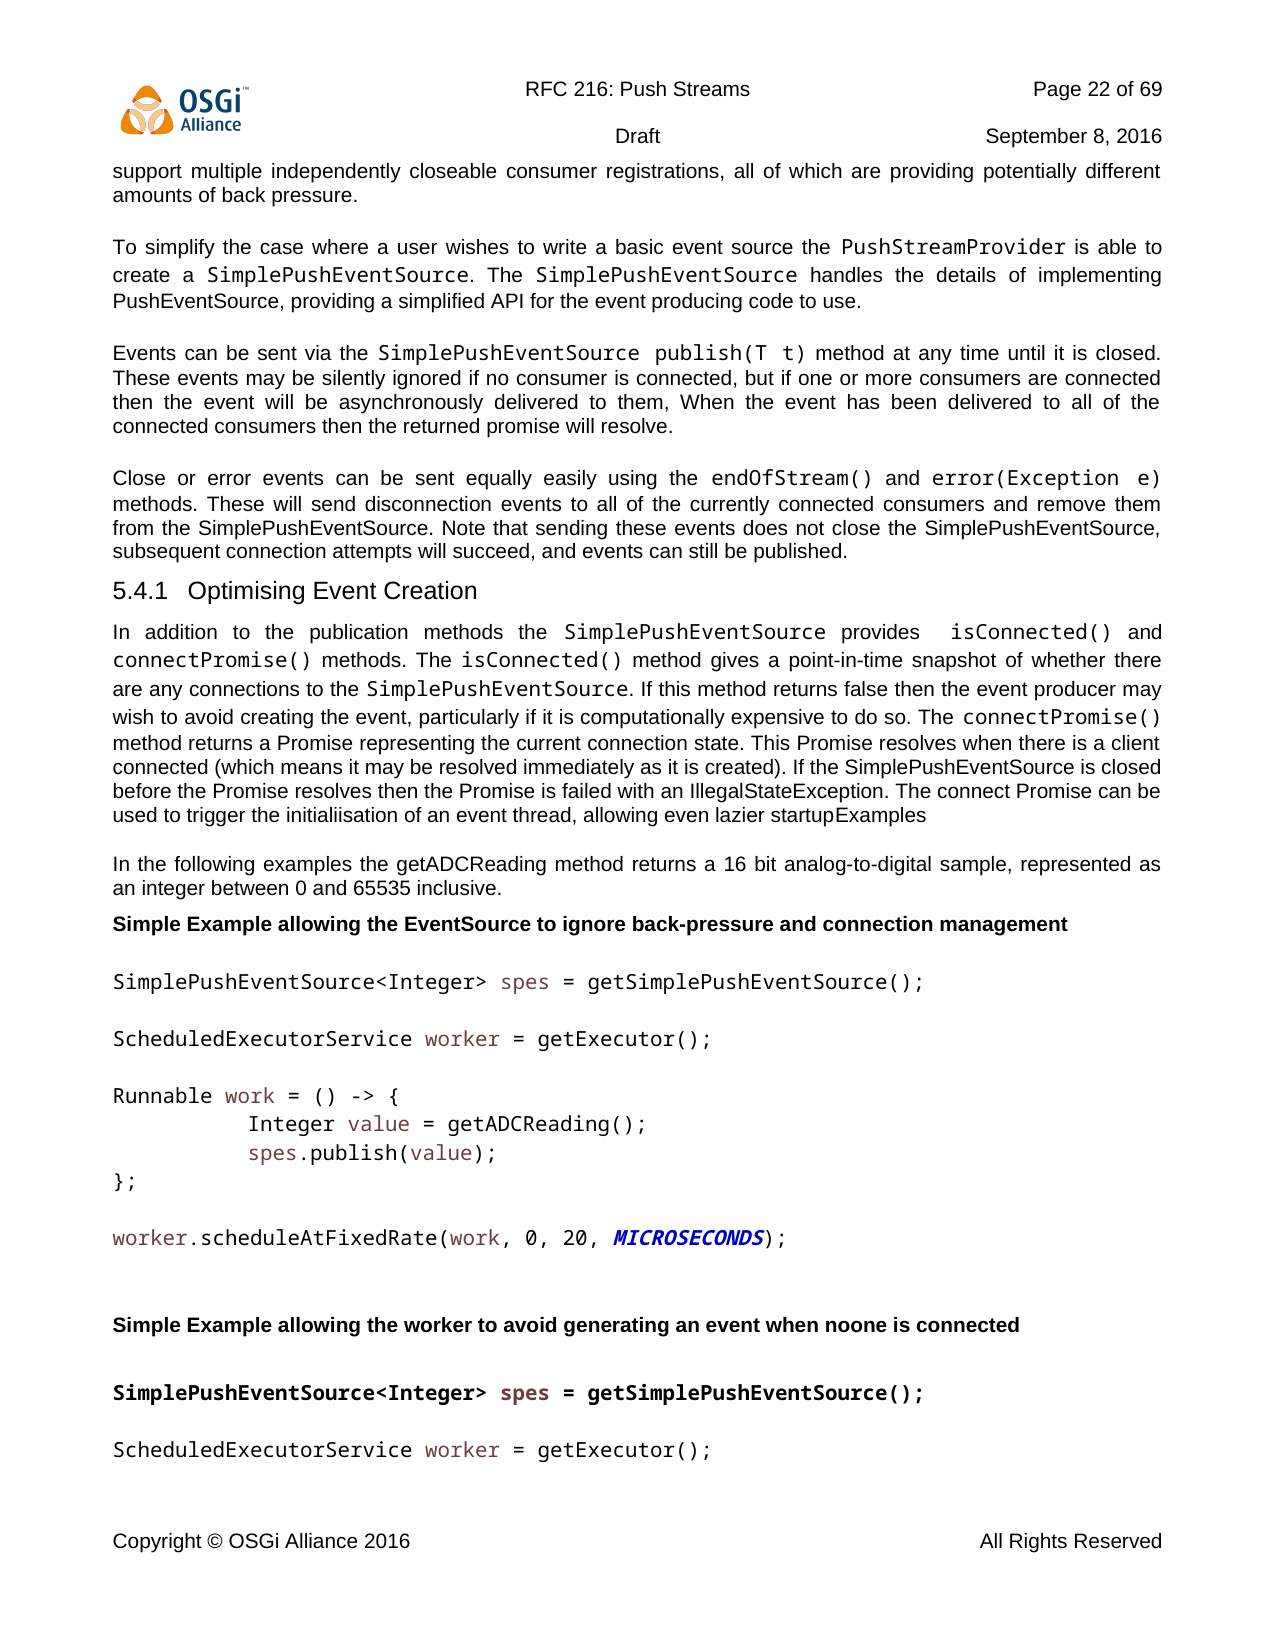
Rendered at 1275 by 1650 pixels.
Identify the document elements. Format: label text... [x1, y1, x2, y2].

picture [113, 78, 257, 142]
text Events can be sent via the SimplePushEventSource publish(T t) method at any time until it is closed. These events may be silently ignored if no consumer is connected, but if one or more consumers are connected then the event will be asynchronously delivered to them, When the event has been delivered to all of the connected consumers then the returned promise will resolve. [112, 338, 1162, 438]
text spes.publish(value); [112, 1138, 1162, 1166]
text SimplePushEventSource<Integer> spes = getSimplePushEventSource(); [112, 967, 1162, 996]
text }; [112, 1166, 1162, 1195]
text In the following examples the getADCReading method returns a 16 bit analog-to-digital sample, represented as an integer between 0 and 65535 inclusive. [112, 852, 1162, 899]
text Simple Example allowing the worker to avoid generating an event when noone is connected [112, 1313, 1162, 1337]
text Close or error events can be sent equally easily using the endOfStream() and error(Exception e) methods. These will send disconnection events to all of the currently connected consumers and remove them from the SimplePushEventSource. Note that sending these events does not close the SimplePushEventSource, subsequent connection attempts will succeed, and events can still be published. [112, 463, 1162, 563]
text ScheduledExecutorService worker = getExecutor(); [112, 1435, 1162, 1463]
text Integer value = getADCReading(); [112, 1109, 1162, 1138]
text worker.scheduleAtFixedRate(work, 0, 20, MICROSECONDS); [112, 1223, 1162, 1252]
text SimplePushEventSource<Integer> spes = getSimplePushEventSource(); [112, 1378, 1162, 1406]
subtitle Optimising Event Creation [112, 576, 1162, 604]
text Simple Example allowing the EventSource to ignore back-pressure and connection management [112, 912, 1162, 936]
text support multiple independently closeable consumer registrations, all of which are providing potentially different amounts of back pressure. [112, 159, 1162, 207]
text ScheduledExecutorService worker = getExecutor(); [112, 1024, 1162, 1053]
text To simplify the case where a user wishes to write a basic event source the PushStreamProvider is able to create a SimplePushEventSource. The SimplePushEventSource handles the details of implementing PushEventSource, providing a simplified API for the event producing code to use. [112, 232, 1162, 313]
text In addition to the publication methods the SimplePushEventSource provides isConnected() and connectPromise() methods. The isConnected() method gives a point-in-time snapshot of whether there are any connections to the SimplePushEventSource. If this method returns false then the event producer may wish to avoid creating the event, particularly if it is computationally expensive to do so. The connectPromise() method returns a Promise representing the current connection state. This Promise resolves when there is a client connected (which means it may be resolved immediately as it is created). If the SimplePushEventSource is closed before the Promise resolves then the Promise is failed with an IllegalStateException. The connect Promise can be used to trigger the initialiisation of an event thread, allowing even lazier startupExamples [112, 617, 1162, 827]
text Runnable work = () -> { [112, 1081, 1162, 1109]
